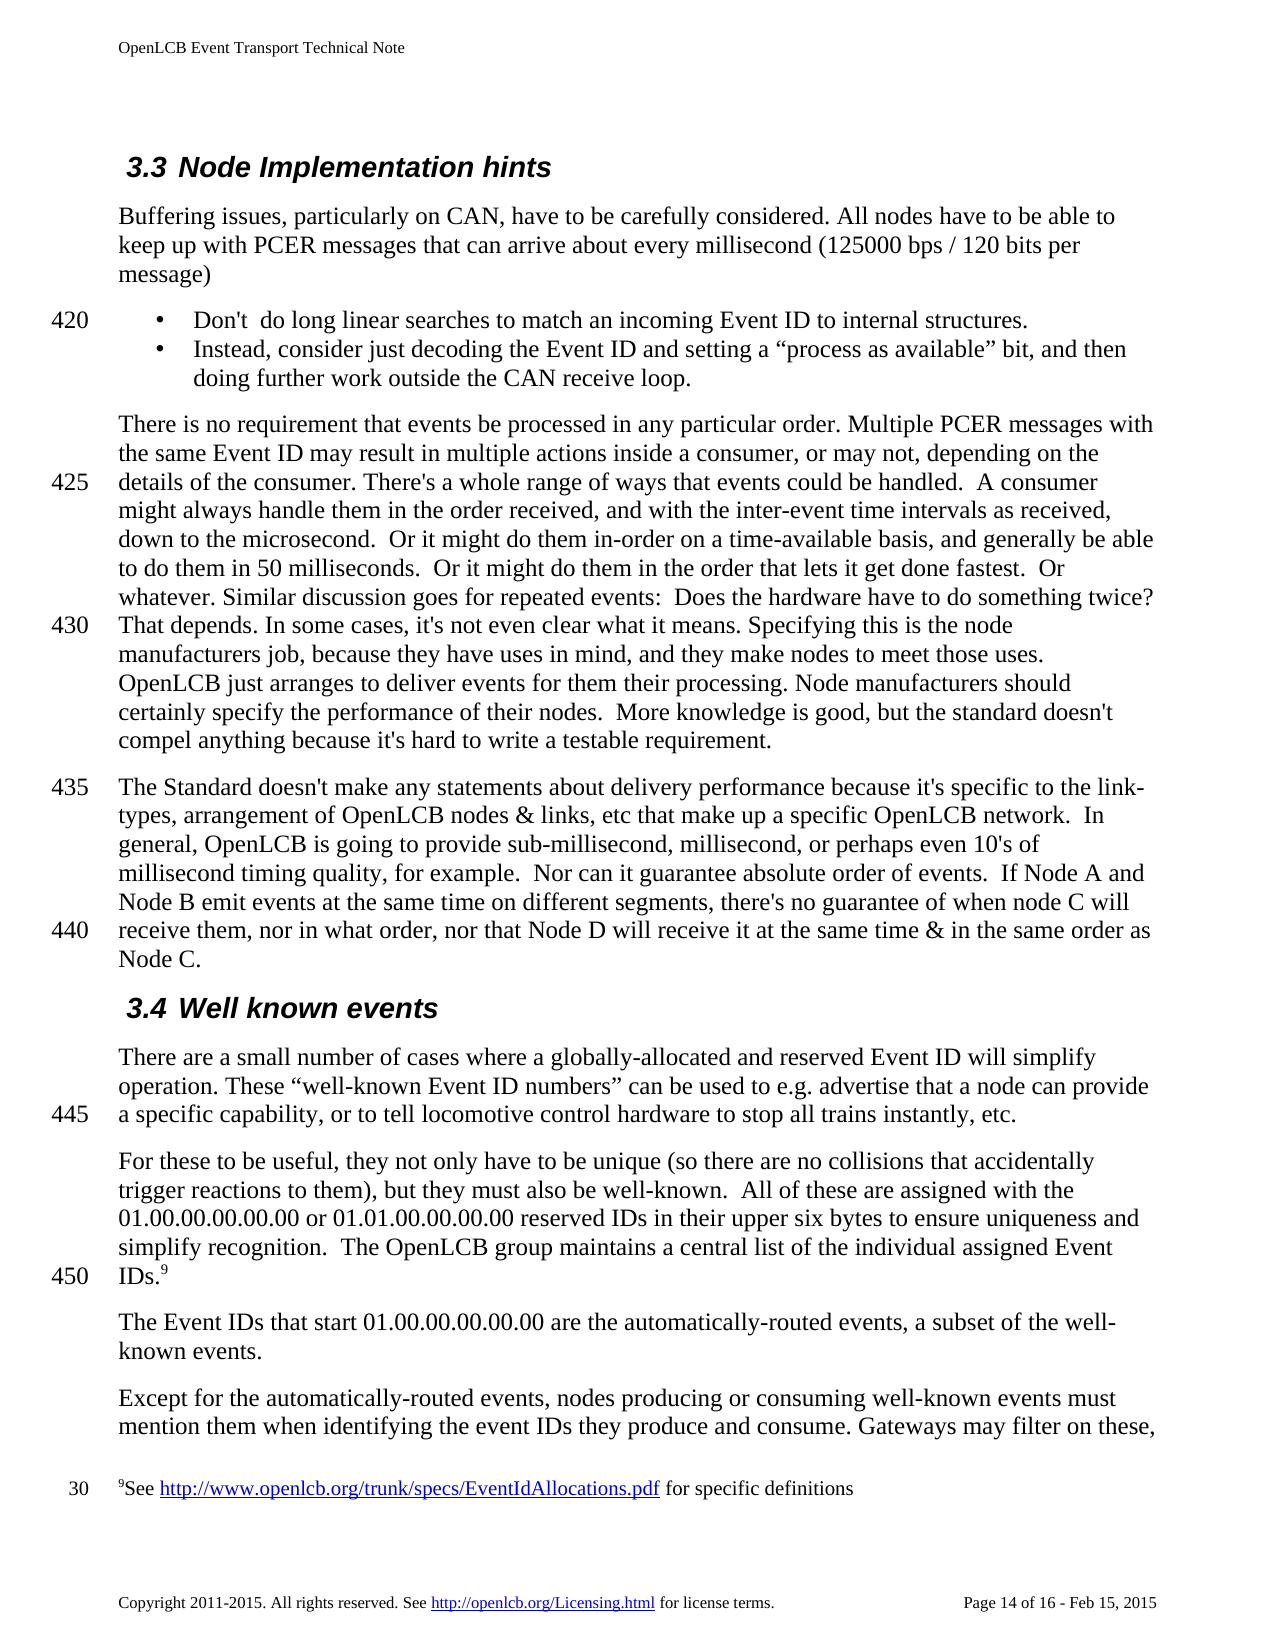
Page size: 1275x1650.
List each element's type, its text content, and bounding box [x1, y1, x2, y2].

text The Standard doesn't make any statements about delivery performance because it's specific to the link-types, arrangement of OpenLCB nodes & links, etc that make up a specific OpenLCB network. In general, OpenLCB is going to provide sub-millisecond, millisecond, or perhaps even 10's of millisecond timing quality, for example. Nor can it guarantee absolute order of events. If Node A and Node B emit events at the same time on different segments, there's no guarantee of when node C will receive them, nor in what order, nor that Node D will receive it at the same time & in the same order as Node C. [118, 772, 1157, 973]
text There are a small number of cases where a globally-allocated and reserved Event ID will simplify operation. These “well-known Event ID numbers” can be used to e.g. advertise that a node can provide a specific capability, or to tell locomotive control hardware to stop all trains instantly, etc. [118, 1042, 1157, 1128]
text See http://www.openlcb.org/trunk/specs/EventIdAllocations.pdf for specific definitions [118, 1476, 1157, 1500]
subtitle Node Implementation hints [118, 150, 1157, 183]
text There is no requirement that events be processed in any particular order. Multiple PCER messages with the same Event ID may result in multiple actions inside a consumer, or may not, depending on the details of the consumer. There's a whole range of ways that events could be handled. A consumer might always handle them in the order received, and with the inter-event time intervals as received, down to the microsecond. Or it might do them in-order on a time-available basis, and generally be able to do them in 50 milliseconds. Or it might do them in the order that lets it get done fastest. Or whatever. Similar discussion goes for repeated events: Does the hardware have to do something twice? That depends. In some cases, it's not even clear what it means. Specifying this is the node manufacturers job, because they have uses in mind, and they make nodes to meet those uses. OpenLCB just arranges to deliver events for them their processing. Node manufacturers should certainly specify the performance of their nodes. More knowledge is good, but the standard doesn't compel anything because it's hard to write a testable requirement. [118, 409, 1157, 754]
text The Event IDs that start 01.00.00.00.00.00 are the automatically-routed events, a subset of the well-known events. [118, 1307, 1157, 1365]
subtitle Well known events [118, 991, 1157, 1024]
list Instead, consider just decoding the Event ID and setting a “process as available” bit, and then doing further work outside the CAN receive loop. [156, 334, 1157, 391]
text Except for the automatically-routed events, nodes producing or consuming well-known events must mention them when identifying the event IDs they produce and consume. Gateways may filter on these, [118, 1383, 1157, 1440]
list Don't do long linear searches to match an incoming Event ID to internal structures. [156, 305, 1157, 334]
text Buffering issues, particularly on CAN, have to be carefully considered. All nodes have to be able to keep up with PCER messages that can arrive about every millisecond (125000 bps / 120 bits per message) [118, 201, 1157, 287]
text For these to be useful, they not only have to be unique (so there are no collisions that accidentally trigger reactions to them), but they must also be well-known. All of these are assigned with the 01.00.00.00.00.00 or 01.01.00.00.00.00 reserved IDs in their upper six bytes to ensure uniqueness and simplify recognition. The OpenLCB group maintains a central list of the individual assigned Event IDs. [118, 1146, 1157, 1290]
